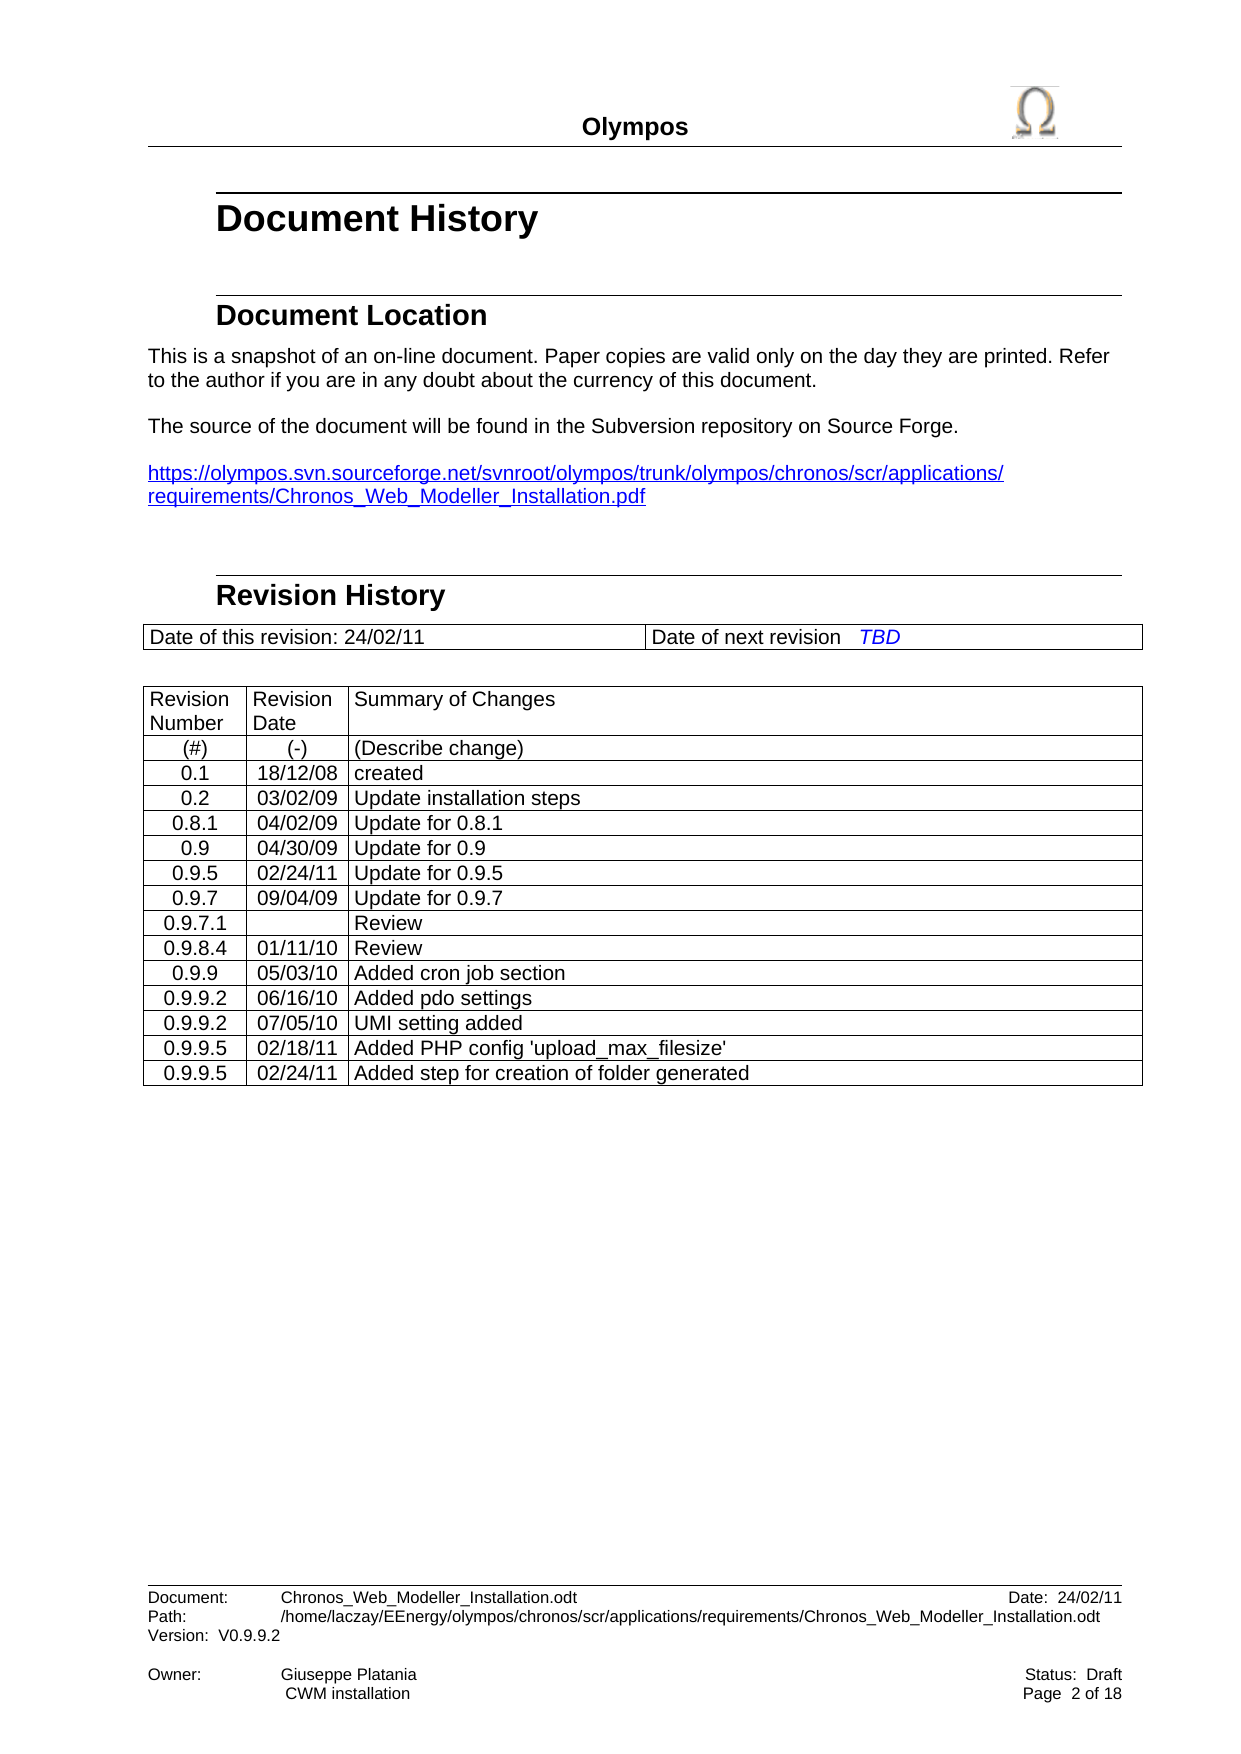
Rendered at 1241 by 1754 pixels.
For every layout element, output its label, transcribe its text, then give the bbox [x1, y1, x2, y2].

picture [1010, 85, 1060, 139]
table_cell 0.9.9.2 [144, 986, 246, 1010]
table_cell 01/11/10 [247, 936, 348, 960]
table_cell (-) [247, 736, 348, 760]
table_cell 04/30/09 [247, 836, 348, 860]
table_cell Review [349, 911, 1142, 935]
table_cell 05/03/10 [247, 961, 348, 985]
table_cell 04/02/09 [247, 811, 348, 835]
table_cell 06/16/10 [247, 986, 348, 1010]
text https://olympos.svn.sourceforge.net/svnroot/olympos/trunk/olympos/chronos/scr/applications/requirements/Chronos_Web_Modeller_Installation.pdf [148, 460, 1122, 508]
table_header Summary of Changes [349, 687, 1142, 735]
table_cell 0.9 [144, 836, 246, 860]
table_cell Added step for creation of folder generated [349, 1061, 1142, 1085]
table_cell 0.1 [144, 761, 246, 785]
table_cell 18/12/08 [247, 761, 348, 785]
table_cell 02/24/11 [247, 1061, 348, 1085]
table_cell 07/05/10 [247, 1011, 348, 1035]
subtitle Document Location [216, 296, 1122, 332]
table_cell created [349, 761, 1142, 785]
subtitle Document History [216, 194, 1122, 239]
table_cell 0.9.7 [144, 886, 246, 910]
table_cell (Describe change) [349, 736, 1142, 760]
table_cell 0.2 [144, 786, 246, 810]
table_cell Update installation steps [349, 786, 1142, 810]
table_cell UMI setting added [349, 1011, 1142, 1035]
table_cell Update for 0.9.5 [349, 861, 1142, 885]
table_cell [247, 911, 348, 935]
table_cell 0.9.8.4 [144, 936, 246, 960]
table_cell Added cron job section [349, 961, 1142, 985]
subtitle Revision History [216, 576, 1122, 612]
table_cell (#) [144, 736, 246, 760]
table_cell 02/18/11 [247, 1036, 348, 1060]
table_cell 02/24/11 [247, 861, 348, 885]
table_cell Update for 0.9 [349, 836, 1142, 860]
text The source of the document will be found in the Subversion repository on Source Forge. [148, 414, 1122, 438]
table_header Revision Date [247, 687, 348, 735]
table_header Date of next revision TBD [646, 625, 1142, 648]
table_cell Added PHP config 'upload_max_filesize' [349, 1036, 1142, 1060]
table_cell 0.9.9 [144, 961, 246, 985]
table_cell 0.9.9.5 [144, 1061, 246, 1085]
table_cell Review [349, 936, 1142, 960]
table_cell 0.9.7.1 [144, 911, 246, 935]
table_cell 0.9.9.2 [144, 1011, 246, 1035]
table_cell Update for 0.8.1 [349, 811, 1142, 835]
table_cell 0.9.5 [144, 861, 246, 885]
table_cell 0.9.9.5 [144, 1036, 246, 1060]
table_cell Update for 0.9.7 [349, 886, 1142, 910]
table_cell 03/02/09 [247, 786, 348, 810]
table_header Revision Number [144, 687, 246, 735]
table_cell Added pdo settings [349, 986, 1142, 1010]
table_header Date of this revision: 24/02/11 [144, 625, 645, 648]
table_cell 09/04/09 [247, 886, 348, 910]
text This is a snapshot of an on-line document. Paper copies are valid only on the day they are printed. Refer to the author if you are in any doubt about the currency of this document. [148, 344, 1122, 392]
table_cell 0.8.1 [144, 811, 246, 835]
